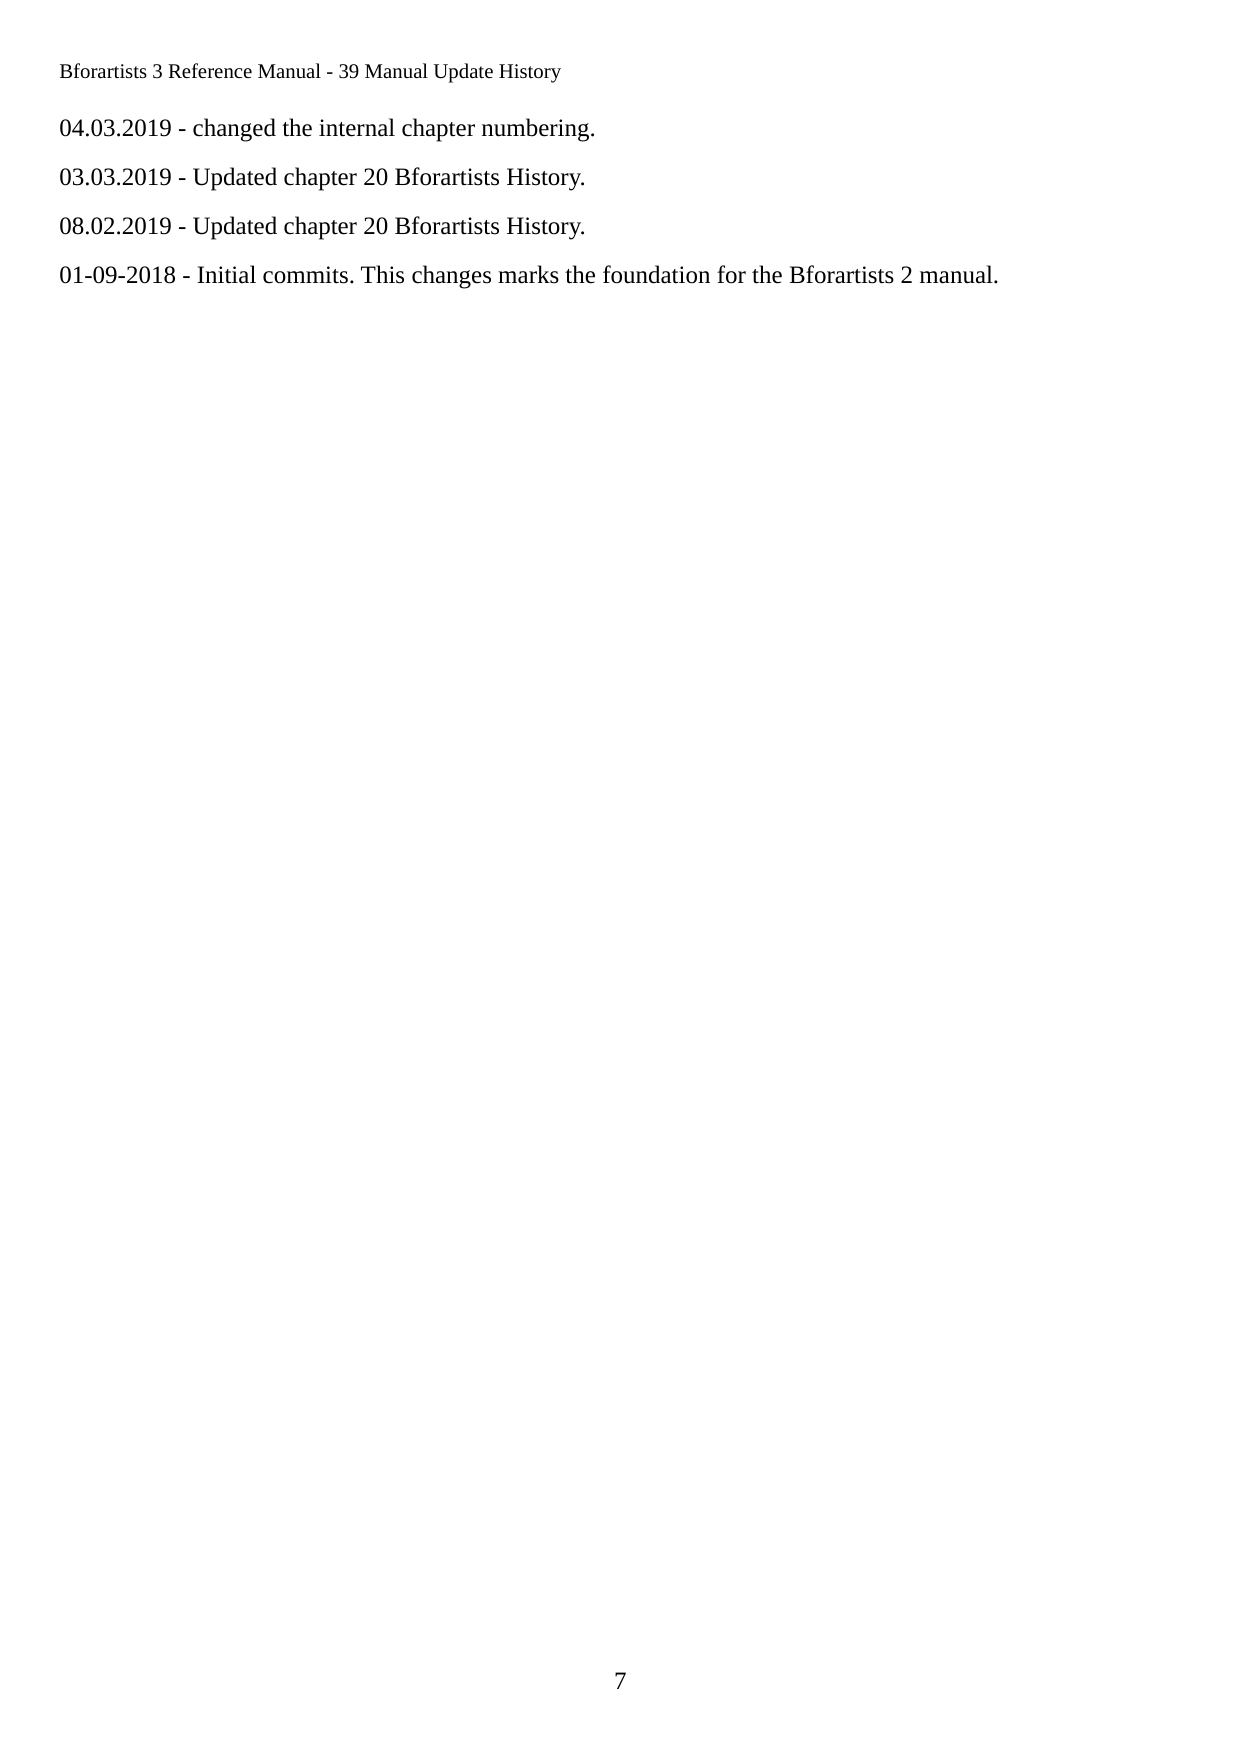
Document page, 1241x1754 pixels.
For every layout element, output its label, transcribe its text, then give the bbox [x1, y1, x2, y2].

text 03.03.2019 - Updated chapter 20 Bforartists History. [59, 162, 1181, 190]
text 04.03.2019 - changed the internal chapter numbering. [59, 113, 1181, 141]
text 08.02.2019 - Updated chapter 20 Bforartists History. [59, 211, 1181, 239]
text 01-09-2018 - Initial commits. This changes marks the foundation for the Bforartists 2 manual. [59, 260, 1181, 288]
